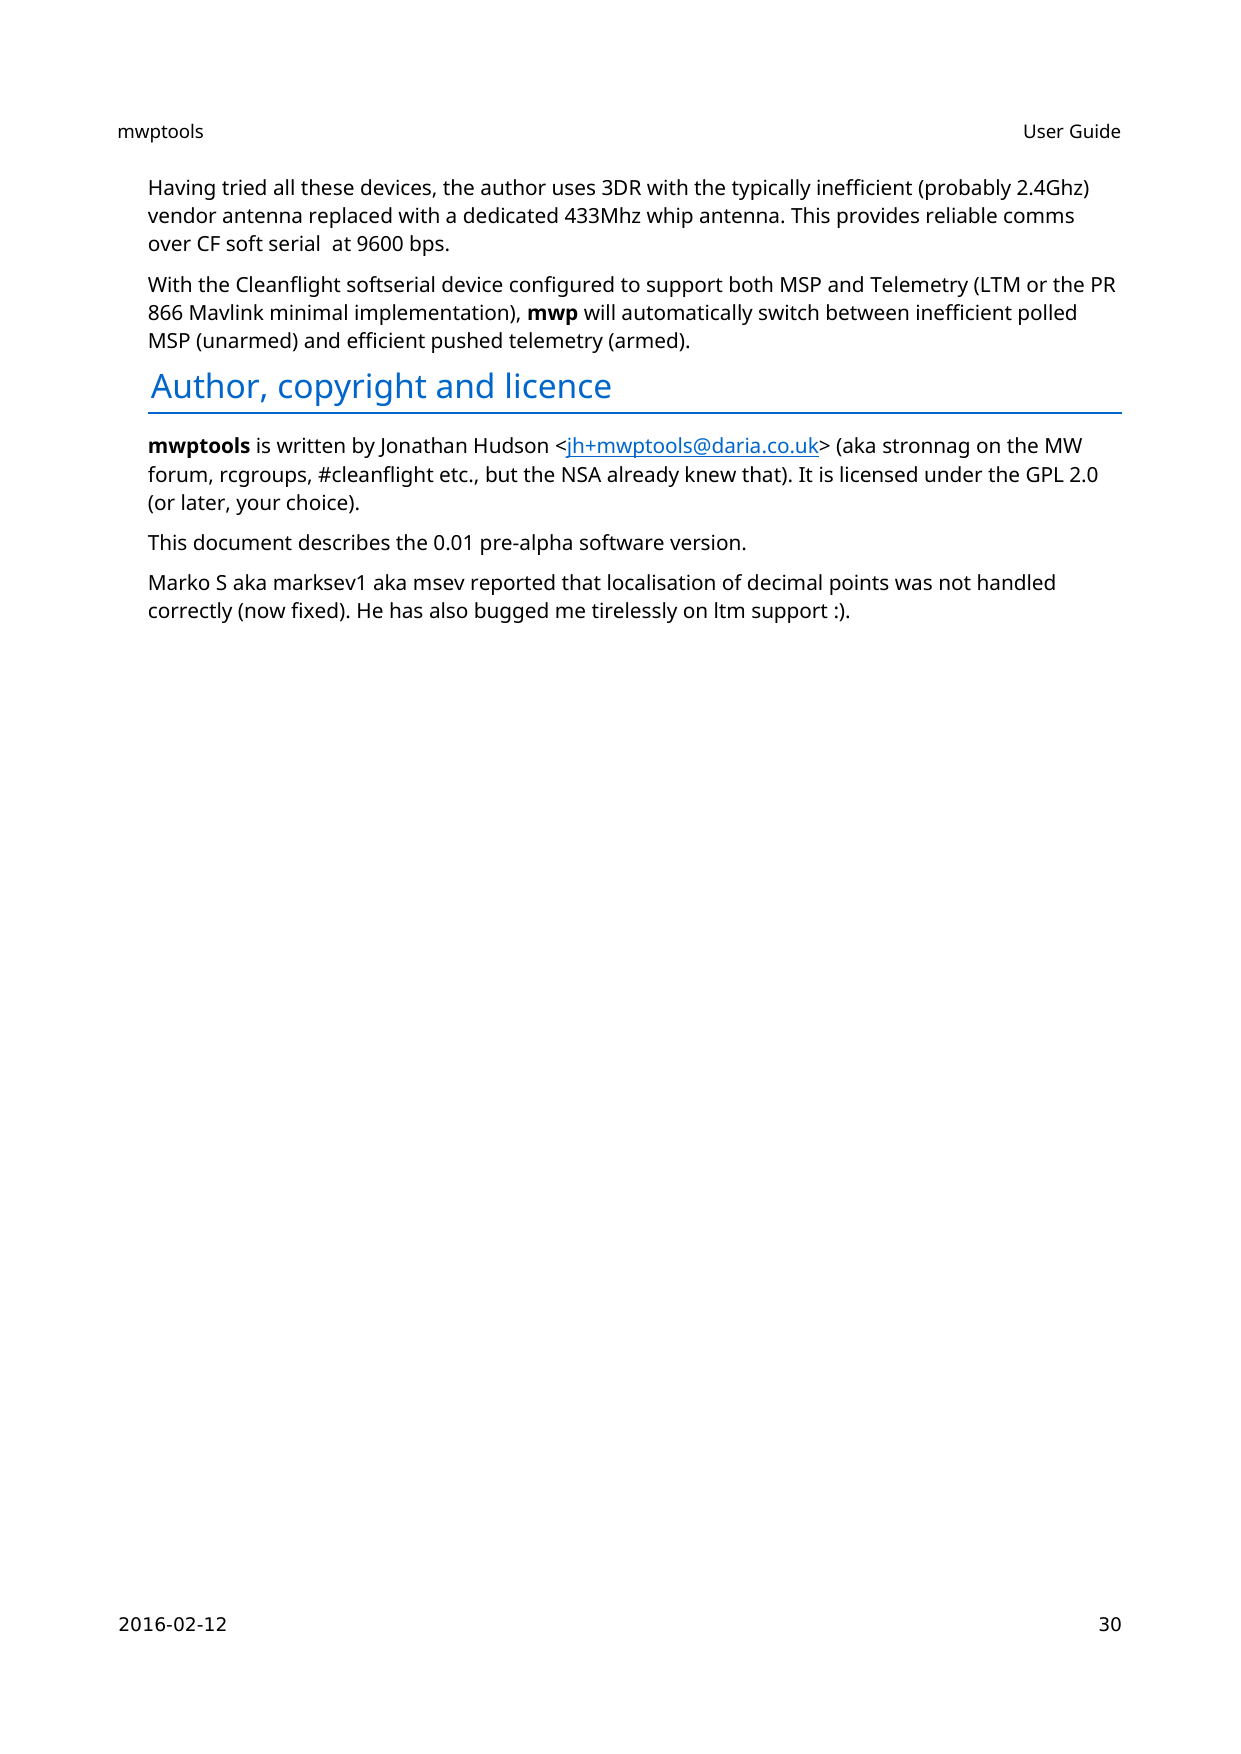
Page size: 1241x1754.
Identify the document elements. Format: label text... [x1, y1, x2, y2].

text With the Cleanflight softserial device configured to support both MSP and Telemetry (LTM or the PR 866 Mavlink minimal implementation), mwp will automatically switch between inefficient polled MSP (unarmed) and efficient pushed telemetry (armed). [148, 270, 1122, 354]
subtitle Author, copyright and licence [148, 360, 1122, 412]
text This document describes the 0.01 pre-alpha software version. [148, 528, 1122, 556]
text Marko S aka marksev1 aka msev reported that localisation of decimal points was not handled correctly (now fixed). He has also bugged me tirelessly on ltm support :). [148, 568, 1122, 624]
text Having tried all these devices, the author uses 3DR with the typically inefficient (probably 2.4Ghz) vendor antenna replaced with a dedicated 433Mhz whip antenna. This provides reliable comms over CF soft serial at 9600 bps. [148, 173, 1122, 258]
text mwptools is written by Jonathan Hudson <jh+mwptools@daria.co.uk> (aka stronnag on the MW forum, rcgroups, #cleanflight etc., but the NSA already knew that). It is licensed under the GPL 2.0 (or later, your choice). [148, 431, 1122, 516]
